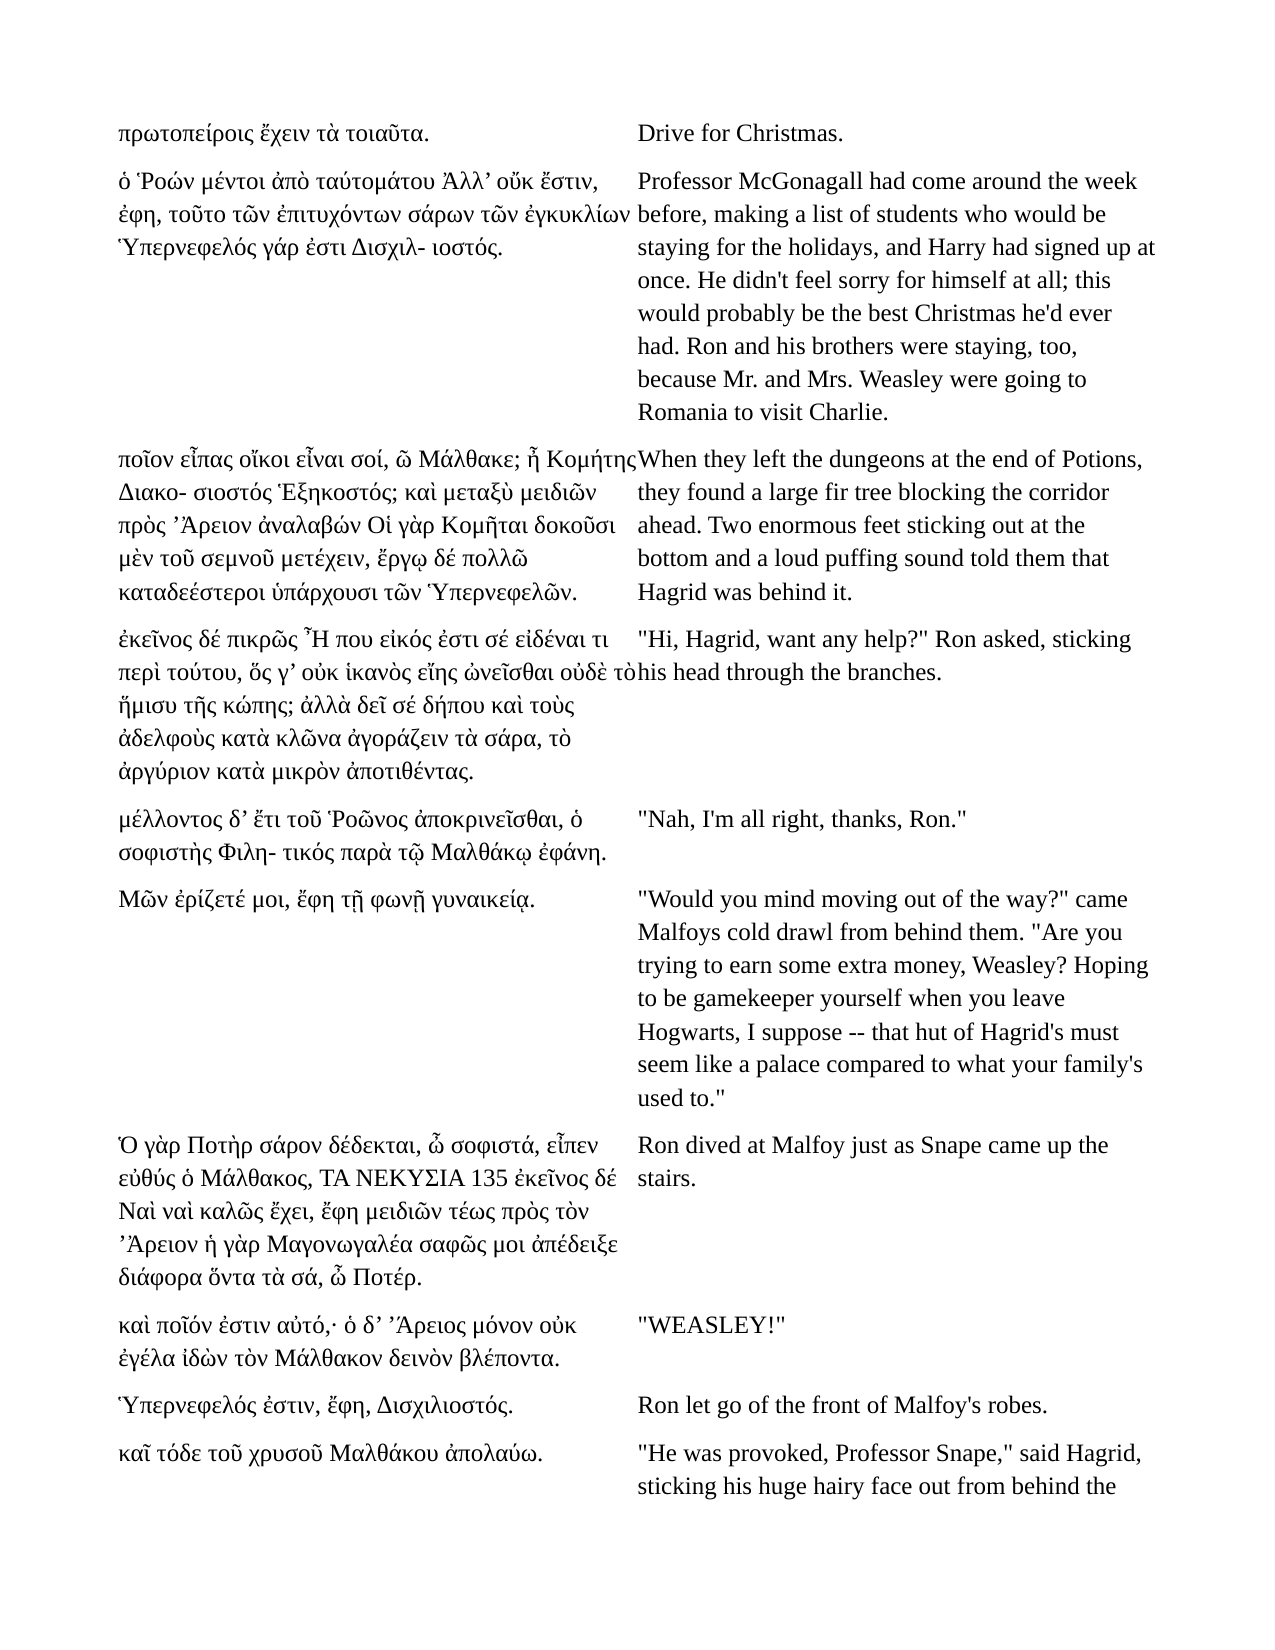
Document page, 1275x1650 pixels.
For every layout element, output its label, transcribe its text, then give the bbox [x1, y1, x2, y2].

table_cell καῖ τόδε τοῦ χρυσοῦ Μαλθάκου ἀπολαύω. [118, 1438, 637, 1500]
table_cell Drive for Christmas. [638, 118, 1157, 166]
table_cell "WEASLEY!" [638, 1310, 1157, 1391]
table_cell καὶ ποῖόν ἐστιν αὐτό,· ὁ δ’ ’Άρειος μόνον οὐκ ἐγέλα ἰδὼν τὸν Μάλθακον δεινὸν βλέποντα. [118, 1310, 637, 1391]
table_cell πρωτοπείροις ἔχειν τὰ τοιαῦτα. [118, 118, 637, 166]
table_cell "Would you mind moving out of the way?" came Malfoys cold drawl from behind them. "Are you trying to earn some extra money, Weasley? Hoping to be gamekeeper yourself when you leave Hogwarts, I suppose -- that hut of Hagrid's must seem like a palace compared to what your family's used to." [638, 885, 1157, 1130]
table_cell ποῖον εἶπας οἴκοι εἶναι σοί, ῶ Μάλθακε; ἦ Κομήτης Διακο- σιοστός Ἑξηκοστός; καὶ μεταξὺ μειδιῶν πρὸς ’Ἀρειον ἀναλαβών Οἱ γὰρ Κομῆται δοκοῦσι μὲν τοῦ σεμνοῦ μετέχειν, ἔργῳ δέ πολλῶ καταδεέστεροι ὑπάρχουσι τῶν Ὑπερνεφελῶν. [118, 445, 637, 624]
table_cell μέλλοντος δ’ ἔτι τοῦ Ῥοῶνος ἀποκρινεῖσθαι, ὁ σοφιστὴς Φιλη- τικός παρὰ τῷ Μαλθάκῳ ἐφάνη. [118, 804, 637, 884]
table_cell Professor McGonagall had come around the week before, making a list of students who would be staying for the holidays, and Harry had signed up at once. He didn't feel sorry for himself at all; this would probably be the best Christmas he'd ever had. Ron and his brothers were staying, too, because Mr. and Mrs. Weasley were going to Romania to visit Charlie. [638, 166, 1157, 444]
table_cell ἐκεῖνος δέ πικρῶς Ἦ που εἰκός ἐστι σέ εἰδέναι τι περὶ τούτου, ὅς γ’ οὐκ ἱκανὸς εἴης ὠνεῖσθαι οὐδὲ τὸ ἥμισυ τῆς κώπης; ἀλλὰ δεῖ σέ δήπου καὶ τοὺς ἀδελφοὺς κατὰ κλῶνα ἀγοράζειν τὰ σάρα, τὸ ἀργύριον κατὰ μικρὸν ἀποτιθέντας. [118, 624, 637, 804]
table_cell "He was provoked, Professor Snape," said Hagrid, sticking his huge hairy face out from behind the [638, 1438, 1157, 1500]
table_cell Ὁ γὰρ Ποτὴρ σάρον δέδεκται, ὦ σοφιστά, εἶπεν εὐθύς ὁ Μάλθακος, ΤΑ ΝΕΚΥΣΙΑ 135 ἐκεῖνος δέ Ναὶ ναὶ καλῶς ἔχει, ἔφη μειδιῶν τέως πρὸς τὸν ’Ἀρειον ἡ γὰρ Μαγονωγαλέα σαφῶς μοι ἀπέδειξε διάφορα ὅντα τὰ σά, ὦ Ποτέρ. [118, 1130, 637, 1310]
table_cell Ron dived at Malfoy just as Snape came up the stairs. [638, 1130, 1157, 1310]
table_cell Μῶν ἐρίζετέ μοι, ἔφη τῇ φωνῇ γυναικείᾳ. [118, 885, 637, 1130]
table_cell When they left the dungeons at the end of Potions, they found a large fir tree blocking the corridor ahead. Two enormous feet sticking out at the bottom and a loud puffing sound told them that Hagrid was behind it. [638, 445, 1157, 624]
table_cell Ὑπερνεφελός ἐστιν, ἔφη, Δισχιλιοστός. [118, 1391, 637, 1438]
table_cell "Hi, Hagrid, want any help?" Ron asked, sticking his head through the branches. [638, 624, 1157, 804]
table_cell ὁ Ῥοών μέντοι ἀπὸ ταύτομάτου Ἀλλ’ οὔκ ἔστιν, ἐφη, τοῦτο τῶν ἐπιτυχόντων σάρων τῶν ἐγκυκλίων Ὑπερνεφελός γάρ ἐστι Δισχιλ- ιοστός. [118, 166, 637, 444]
table_cell "Nah, I'm all right, thanks, Ron." [638, 804, 1157, 884]
table_cell Ron let go of the front of Malfoy's robes. [638, 1391, 1157, 1438]
